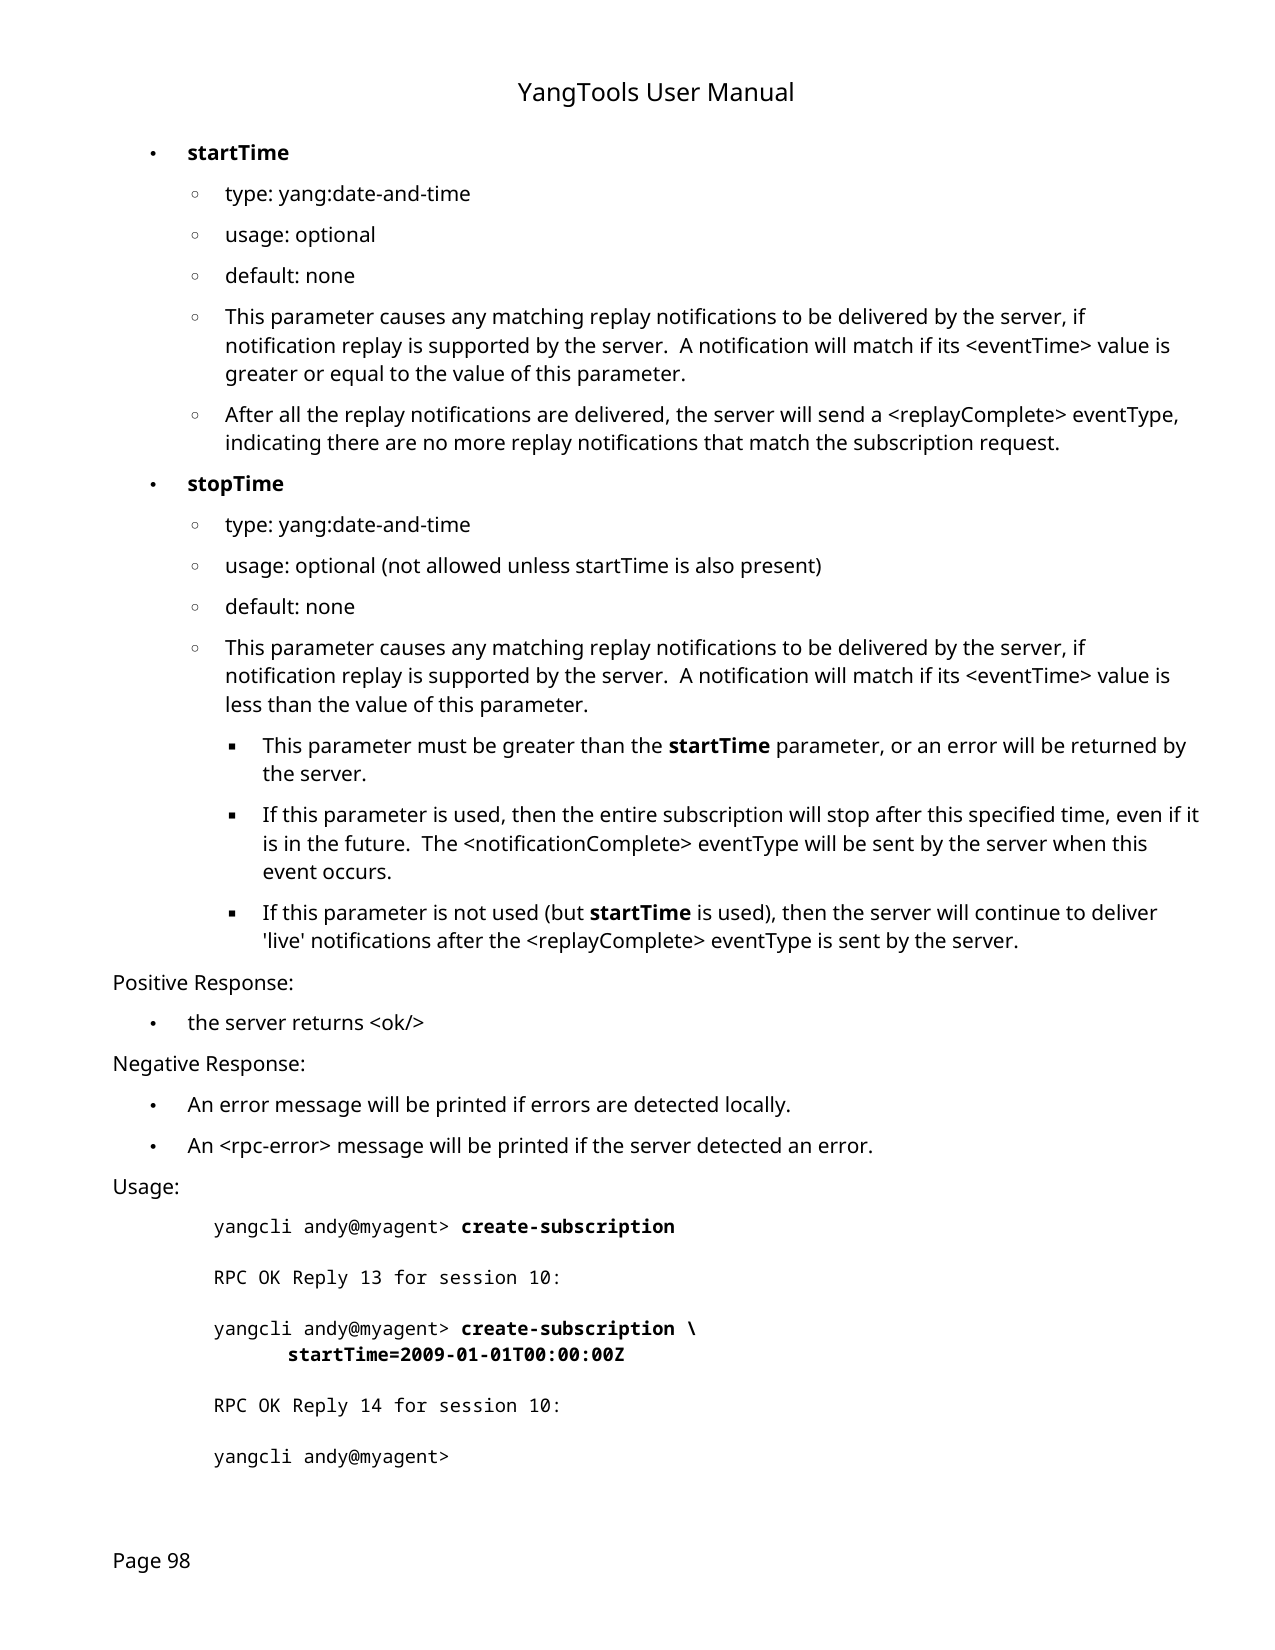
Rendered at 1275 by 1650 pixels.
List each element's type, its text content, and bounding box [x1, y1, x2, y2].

list usage: optional (not allowed unless startTime is also present) [187, 551, 1200, 580]
list default: none [187, 261, 1200, 290]
list If this parameter is not used (but startTime is used), then the server will continue to deliver 'live' notifications after the <replayComplete> eventType is sent by the server. [225, 898, 1200, 955]
list usage: optional [187, 220, 1200, 249]
list default: none [187, 592, 1200, 621]
list This parameter causes any matching replay notifications to be delivered by the server, if notification replay is supported by the server. A notification will match if its <eventTime> value is less than the value of this parameter. [187, 633, 1200, 718]
list the server returns <ok/> [150, 1008, 1200, 1037]
list startTime [150, 138, 1200, 167]
list This parameter must be greater than the startTime parameter, or an error will be returned by the server. [225, 731, 1200, 788]
list type: yang:date-and-time [187, 179, 1200, 208]
list After all the replay notifications are delivered, the server will send a <replayComplete> eventType, indicating there are no more replay notifications that match the subscription request. [187, 400, 1200, 457]
text Positive Response: [112, 968, 1200, 996]
list This parameter causes any matching replay notifications to be delivered by the server, if notification replay is supported by the server. A notification will match if its <eventTime> value is greater or equal to the value of this parameter. [187, 302, 1200, 388]
list An error message will be printed if errors are detected locally. [150, 1090, 1200, 1119]
list type: yang:date-and-time [187, 510, 1200, 539]
list stopTime [150, 469, 1200, 498]
list If this parameter is used, then the entire subscription will stop after this specified time, even if it is in the future. The <notificationComplete> eventType will be sent by the server when this event occurs. [225, 800, 1200, 886]
text Negative Response: [112, 1049, 1200, 1078]
list An <rpc-error> message will be printed if the server detected an error. [150, 1131, 1200, 1160]
text yangcli andy@myagent> create-subscription RPC OK Reply 13 for session 10: yangcli andy@myagent> create-subscription \ startTime=2009-01-01T00:00:00Z RPC OK Reply 14 for session 10: yangcli andy@myagent> [139, 1213, 1200, 1494]
text Usage: [112, 1172, 1200, 1201]
